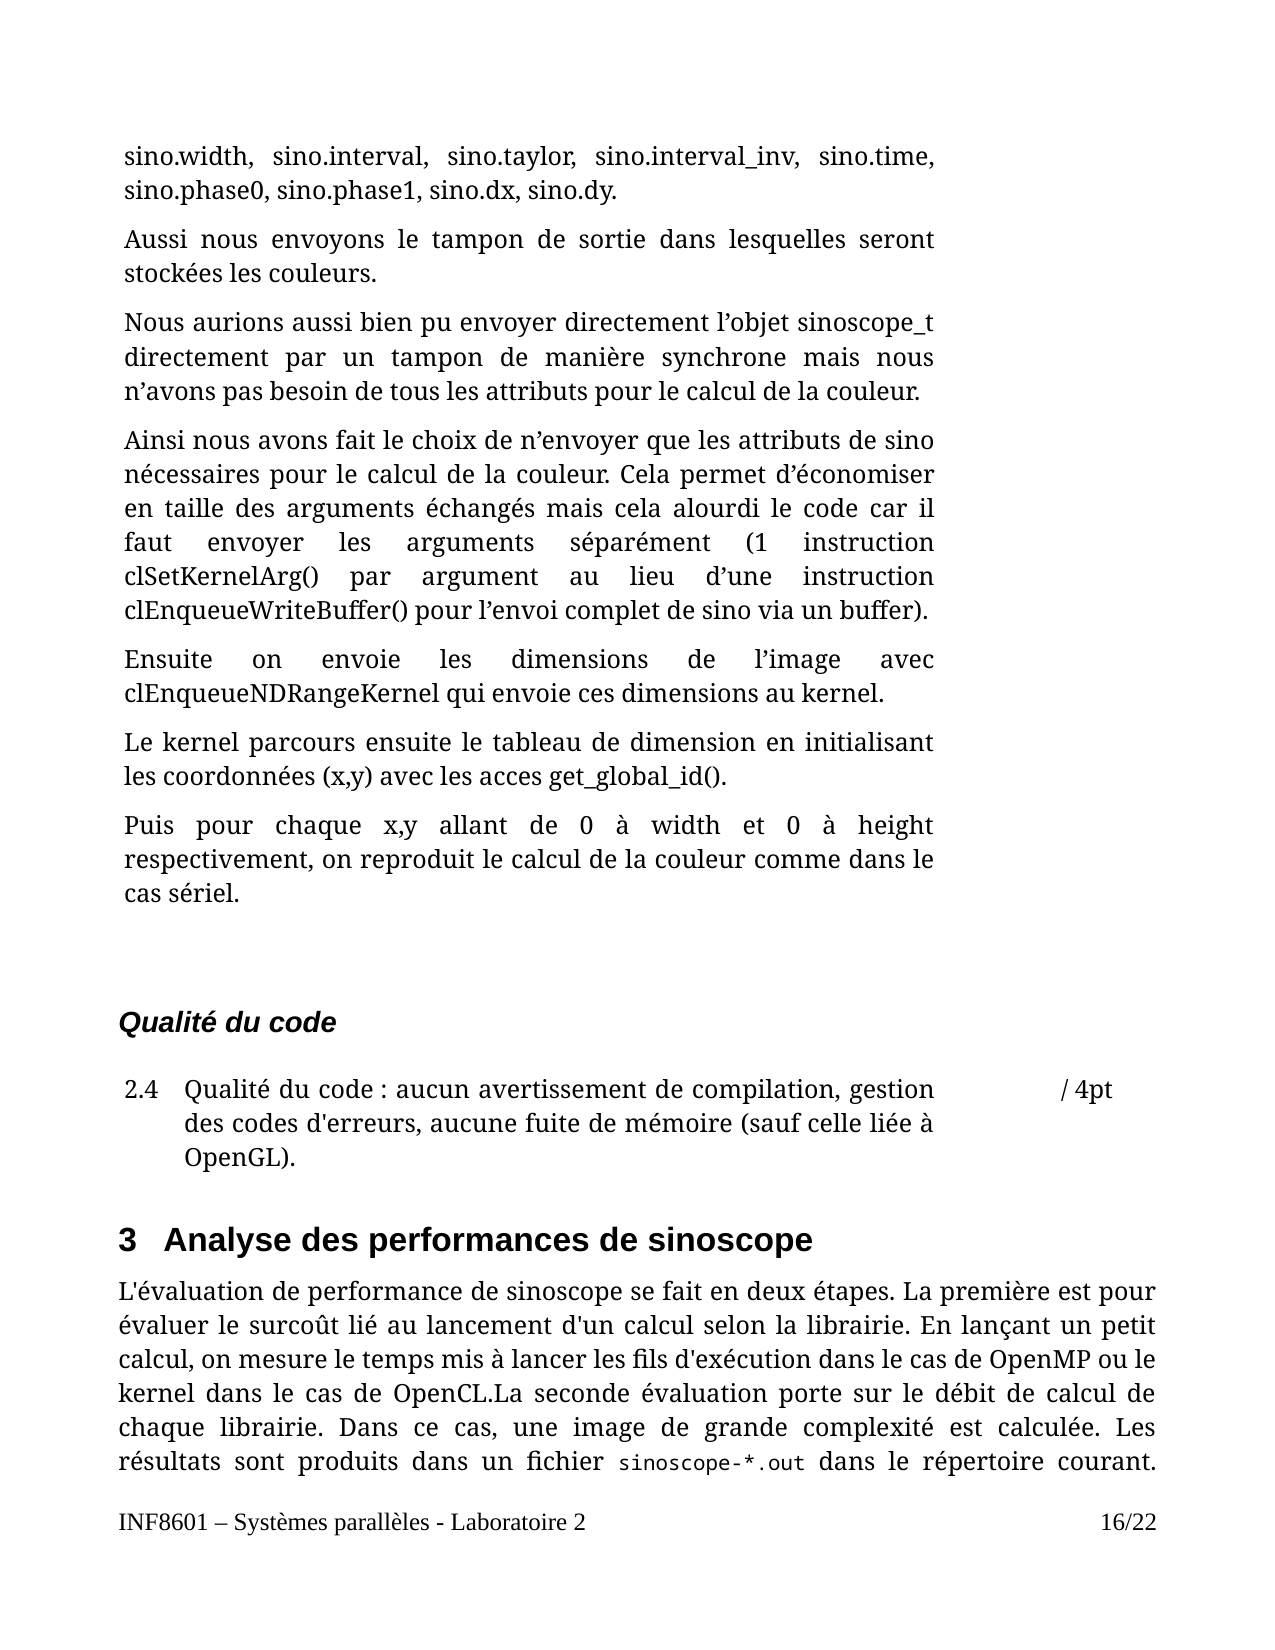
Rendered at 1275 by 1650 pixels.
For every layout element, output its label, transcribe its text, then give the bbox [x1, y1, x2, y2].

table_header [941, 1051, 1049, 1194]
table_header sino.width, sino.interval, sino.taylor, sino.interval_inv, sino.time, sino.phase0, sino.phase1, sino.dx, sino.dy. Aussi nous envoyons le tampon de sortie dans lesquelles seront stockées les couleurs. Nous aurions aussi bien pu envoyer directement l’objet sinoscope_t directement par un tampon de manière synchrone mais nous n’avons pas besoin de tous les attributs pour le calcul de la couleur. Ainsi nous avons fait le choix de n’envoyer que les attributs de sino nécessaires pour le calcul de la couleur. Cela permet d’économiser en taille des arguments échangés mais cela alourdi le code car il faut envoyer les arguments séparément (1 instruction clSetKernelArg() par argument au lieu d’une instruction clEnqueueWriteBuffer() pour l’envoi complet de sino via un buffer). Ensuite on envoie les dimensions de l’image avec clEnqueueNDRangeKernel qui envoie ces dimensions au kernel. Le kernel parcours ensuite le tableau de dimension en initialisant les coordonnées (x,y) avec les acces get_global_id(). Puis pour chaque x,y allant de 0 à width et 0 à height respectivement, on reproduit le calcul de la couleur comme dans le cas sériel. [118, 118, 941, 980]
subtitle Analyse des performances de sinoscope [118, 1219, 1157, 1258]
text L'évaluation de performance de sinoscope se fait en deux étapes. La première est pour évaluer le surcoût lié au lancement d'un calcul selon la librairie. En lançant un petit calcul, on mesure le temps mis à lancer les fils d'exécution dans le cas de OpenMP ou le kernel dans le cas de OpenCL.La seconde évaluation porte sur le débit de calcul de chaque librairie. Dans ce cas, une image de grande complexité est calculée. Les résultats sont produits dans un fichier sinoscope-*.out dans le répertoire courant. [118, 1273, 1157, 1478]
table_header / 4pt [1049, 1051, 1157, 1194]
table_header [1049, 118, 1157, 980]
table_header Qualité du code : aucun avertissement de compilation, gestion des codes d'erreurs, aucune fuite de mémoire (sauf celle liée à OpenGL). [118, 1051, 941, 1194]
table_header [941, 118, 1049, 980]
subtitle Qualité du code [118, 1005, 1157, 1038]
